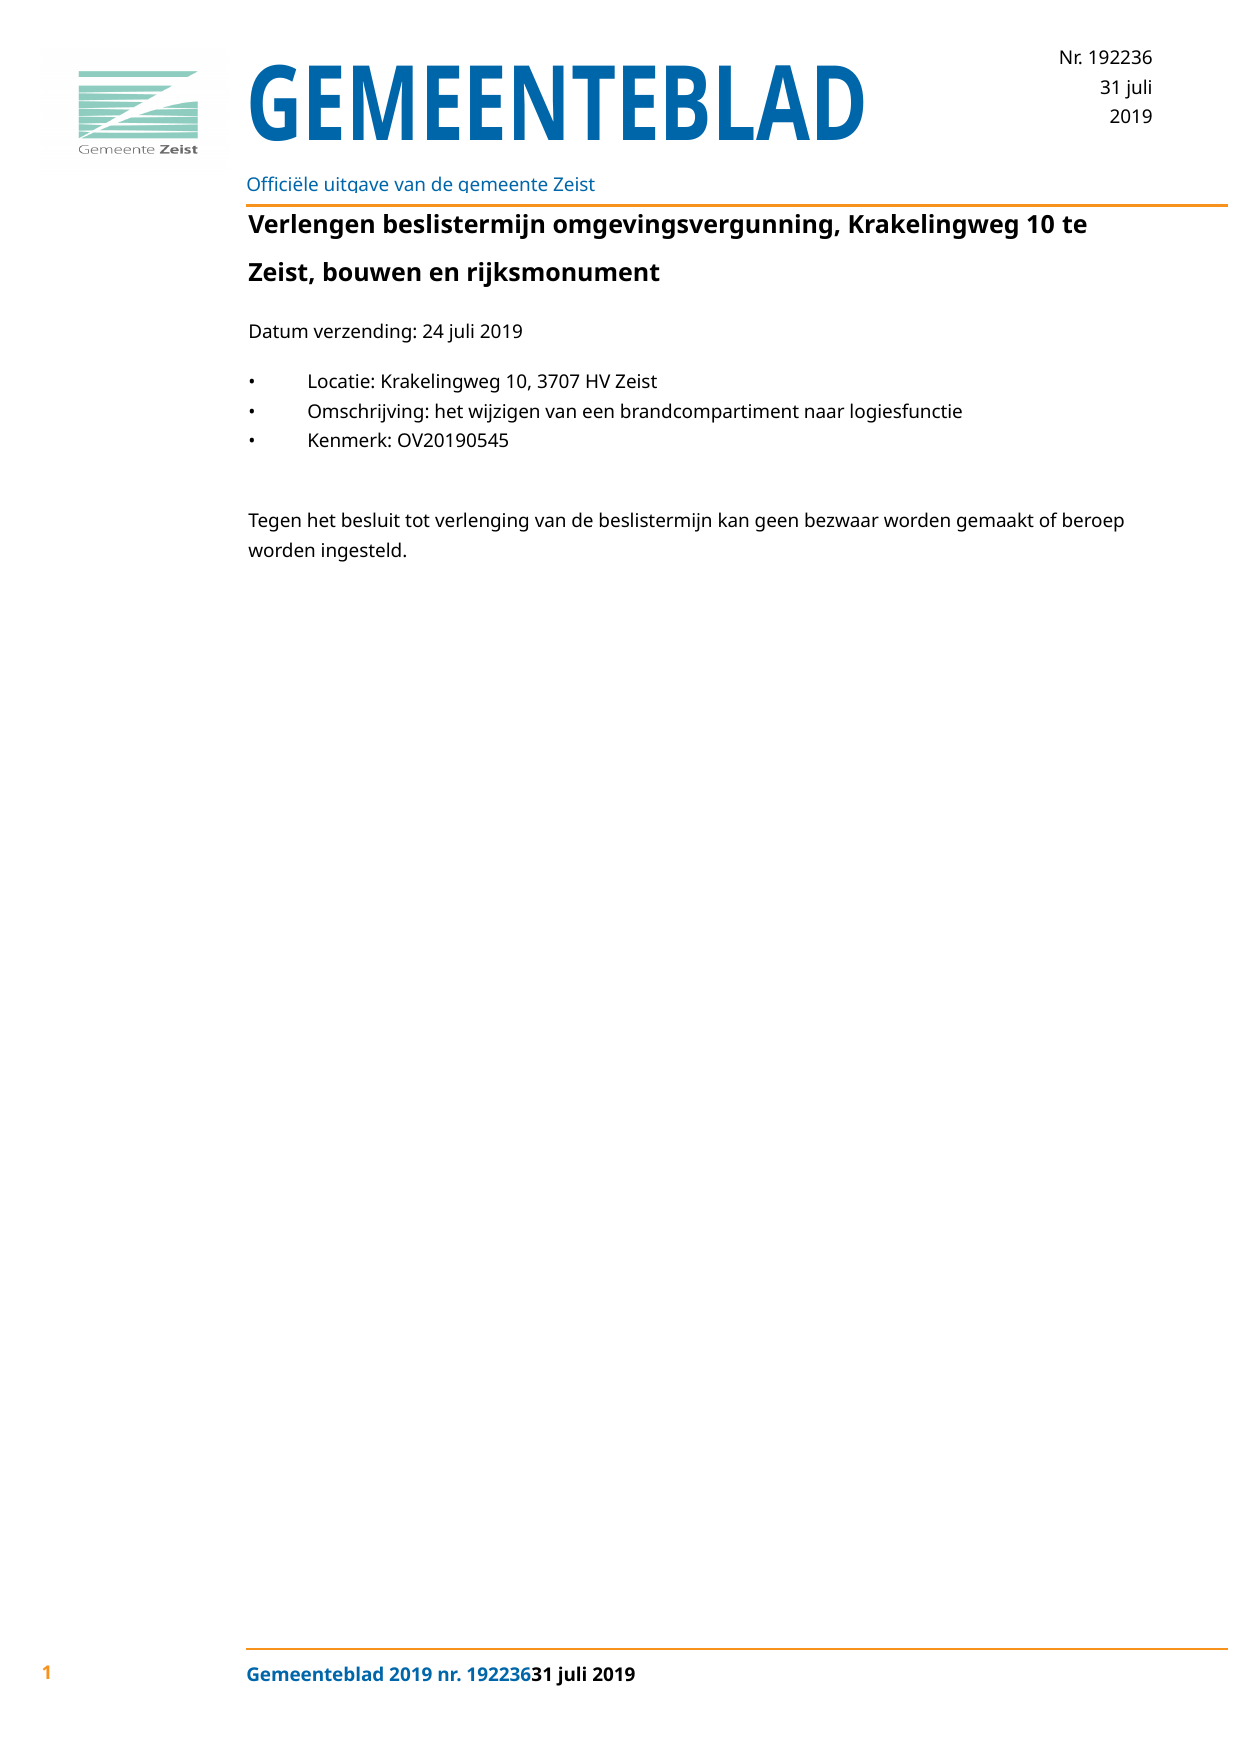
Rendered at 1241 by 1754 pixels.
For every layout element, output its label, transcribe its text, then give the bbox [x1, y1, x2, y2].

picture [41, 47, 231, 172]
text Verlengen beslistermijn omgevingsvergunning, Krakelingweg 10 te Zeist, bouwen en rijksmonument [248, 207, 1152, 288]
text Datum verzending: 24 juli 2019 [248, 318, 1152, 344]
list Kenmerk: OV20190545 [248, 427, 1152, 453]
text Tegen het besluit tot verlenging van de beslistermijn kan geen bezwaar worden gemaakt of beroep worden ingesteld. [248, 507, 1152, 563]
list Omschrijving: het wijzigen van een brandcompartiment naar logiesfunctie [248, 398, 1152, 424]
list Locatie: Krakelingweg 10, 3707 HV Zeist [248, 368, 1152, 394]
